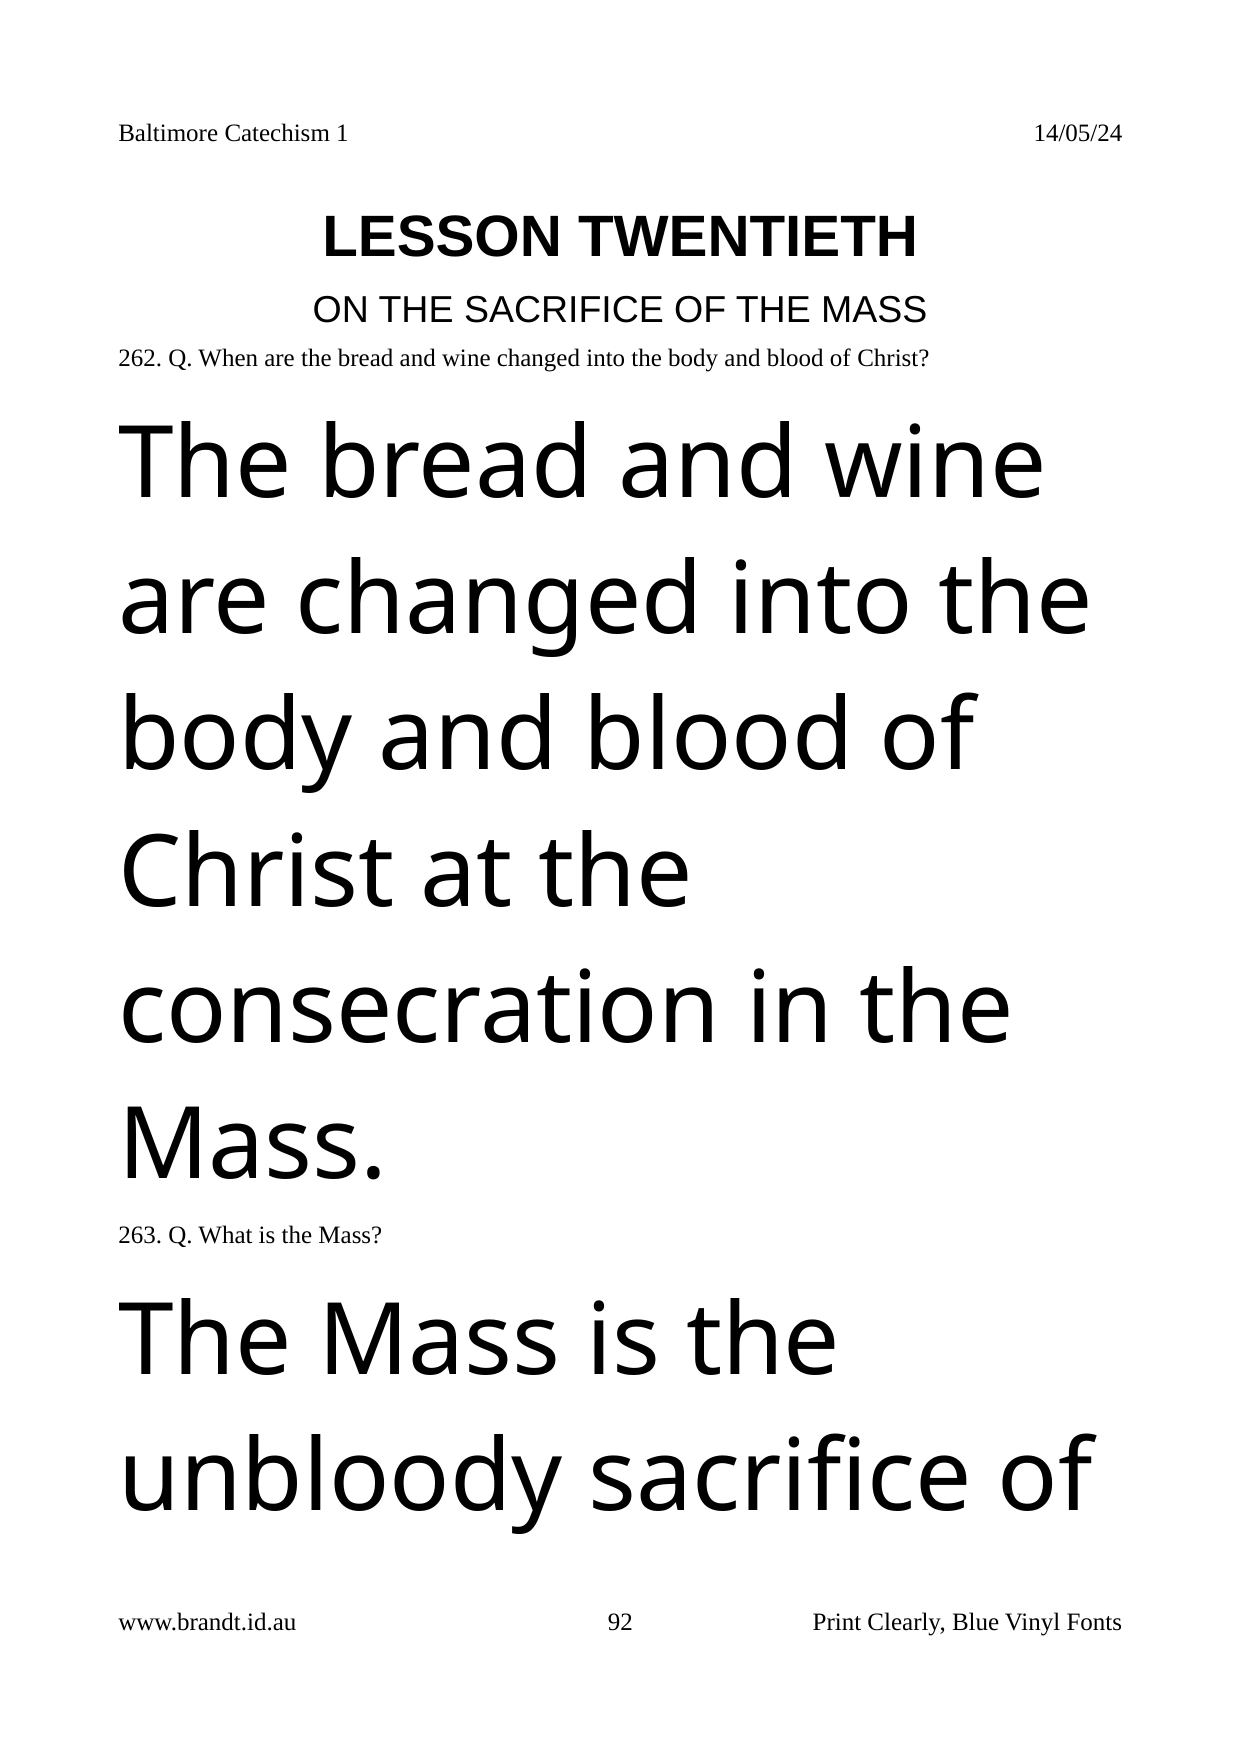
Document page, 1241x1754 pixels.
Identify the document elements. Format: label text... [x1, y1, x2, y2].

subtitle ON THE SACRIFICE OF THE MASS [118, 287, 1122, 330]
title LESSON TWENTIETH [118, 201, 1122, 268]
text 262. Q. When are the bread and wine changed into the body and blood of Christ? [118, 343, 1122, 372]
text 263. Q. What is the Mass? [118, 1220, 1122, 1248]
text The bread and wine are changed into the body and blood of Christ at the consecration in the Mass. [118, 390, 1122, 1208]
text The Mass is the unbloody sacrifice of [118, 1267, 1122, 1540]
